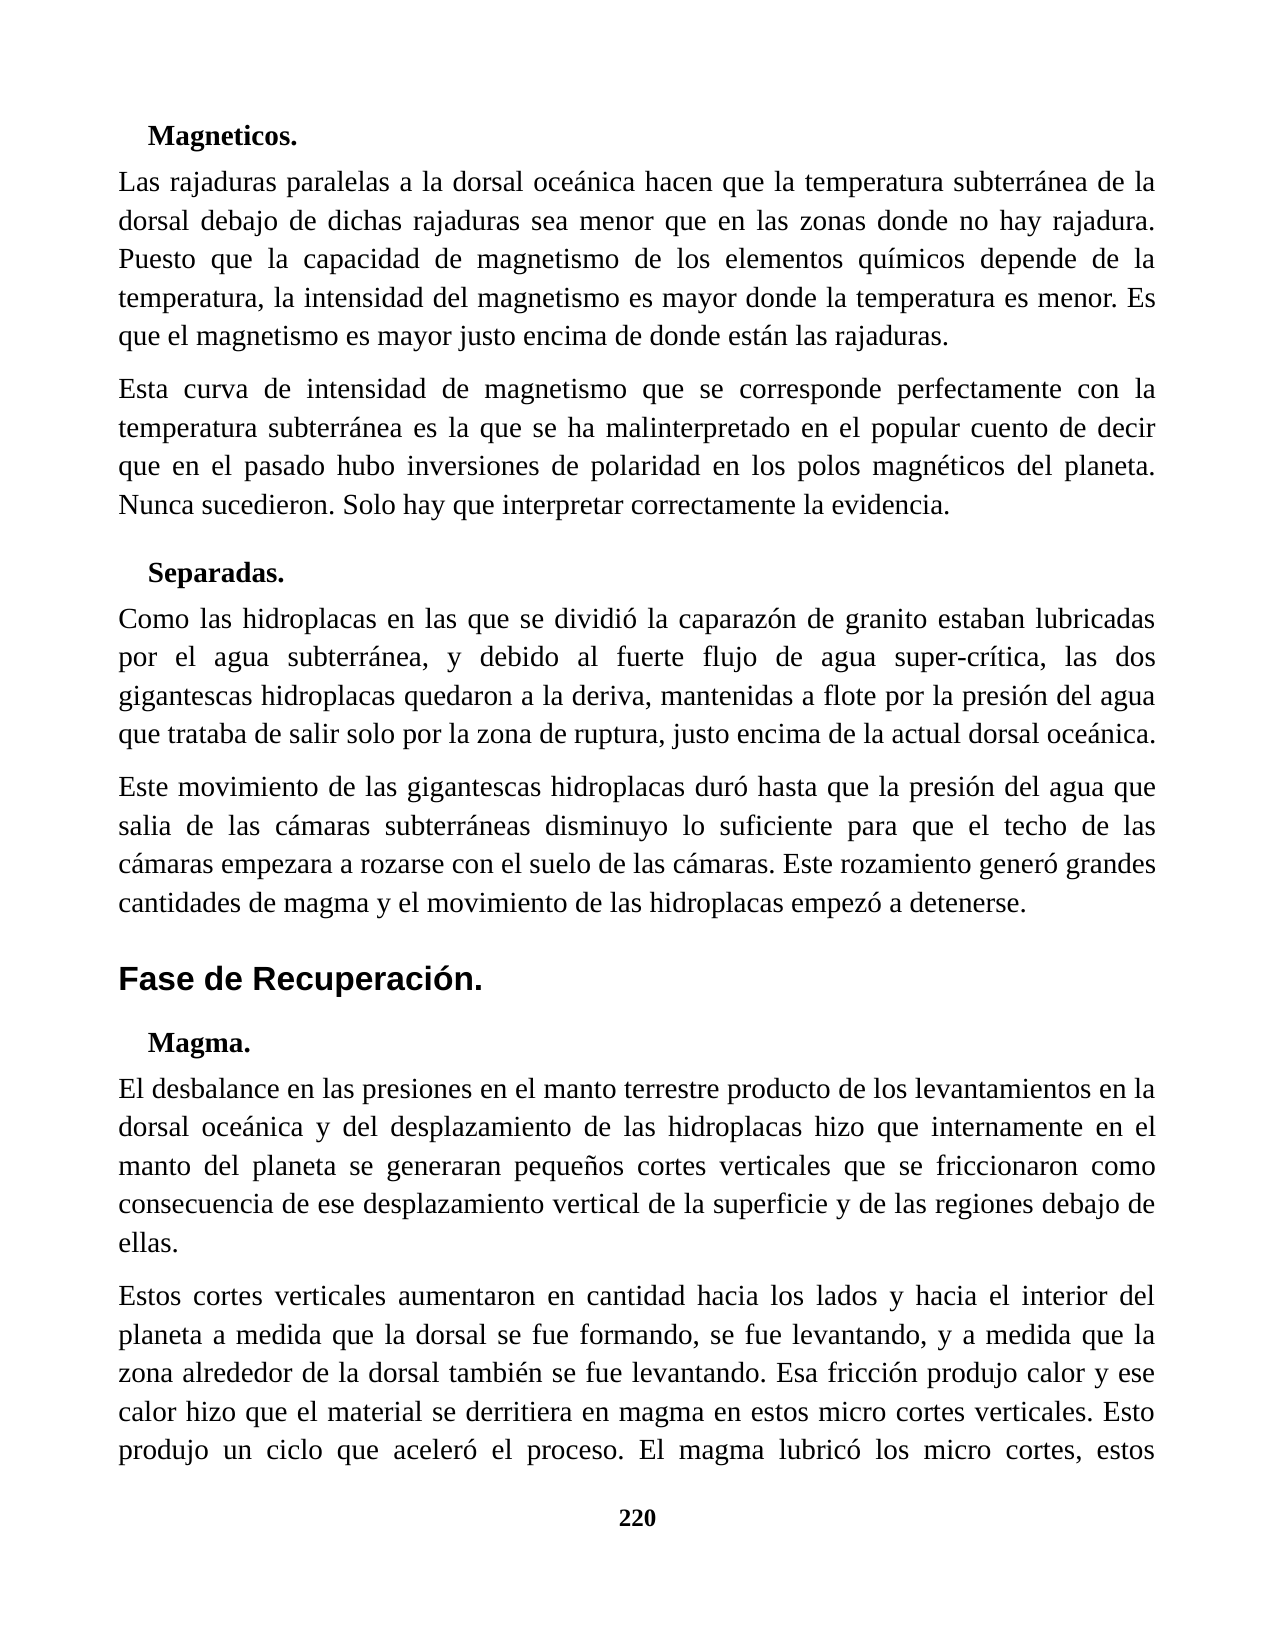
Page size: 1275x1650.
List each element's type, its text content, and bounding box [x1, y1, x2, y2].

subtitle Fase de Recuperación. [118, 959, 1157, 998]
text Las rajaduras paralelas a la dorsal oceánica hacen que la temperatura subterránea de la dorsal debajo de dichas rajaduras sea menor que en las zonas donde no hay rajadura. Puesto que la capacidad de magnetismo de los elementos químicos depende de la temperatura, la intensidad del magnetismo es mayor donde la temperatura es menor. Es que el magnetismo es mayor justo encima de donde están las rajaduras. [118, 164, 1157, 352]
text Esta curva de intensidad de magnetismo que se corresponde perfectamente con la temperatura subterránea es la que se ha malinterpretado en el popular cuento de decir que en el pasado hubo inversiones de polaridad en los polos magnéticos del planeta. Nunca sucedieron. Solo hay que interpretar correctamente la evidencia. [118, 371, 1157, 521]
subtitle Magma. [148, 1025, 1157, 1058]
text El desbalance en las presiones en el manto terrestre producto de los levantamientos en la dorsal oceánica y del desplazamiento de las hidroplacas hizo que internamente en el manto del planeta se generaran pequeños cortes verticales que se friccionaron como consecuencia de ese desplazamiento vertical de la superficie y de las regiones debajo de ellas. [118, 1071, 1157, 1259]
text Este movimiento de las gigantescas hidroplacas duró hasta que la presión del agua que salia de las cámaras subterráneas disminuyo lo suficiente para que el techo de las cámaras empezara a rozarse con el suelo de las cámaras. Este rozamiento generó grandes cantidades de magma y el movimiento de las hidroplacas empezó a detenerse. [118, 769, 1157, 919]
subtitle Magneticos. [148, 118, 1157, 152]
text Como las hidroplacas en las que se dividió la caparazón de granito estaban lubricadas por el agua subterránea, y debido al fuerte flujo de agua super-crítica, las dos gigantescas hidroplacas quedaron a la deriva, mantenidas a flote por la presión del agua que trataba de salir solo por la zona de ruptura, justo encima de la actual dorsal oceánica. [118, 601, 1157, 750]
text Estos cortes verticales aumentaron en cantidad hacia los lados y hacia el interior del planeta a medida que la dorsal se fue formando, se fue levantando, y a medida que la zona alrededor de la dorsal también se fue levantando. Esa fricción produjo calor y ese calor hizo que el material se derritiera en magma en estos micro cortes verticales. Esto produjo un ciclo que aceleró el proceso. El magma lubricó los micro cortes, estos [118, 1278, 1157, 1466]
subtitle Separadas. [148, 555, 1157, 588]
